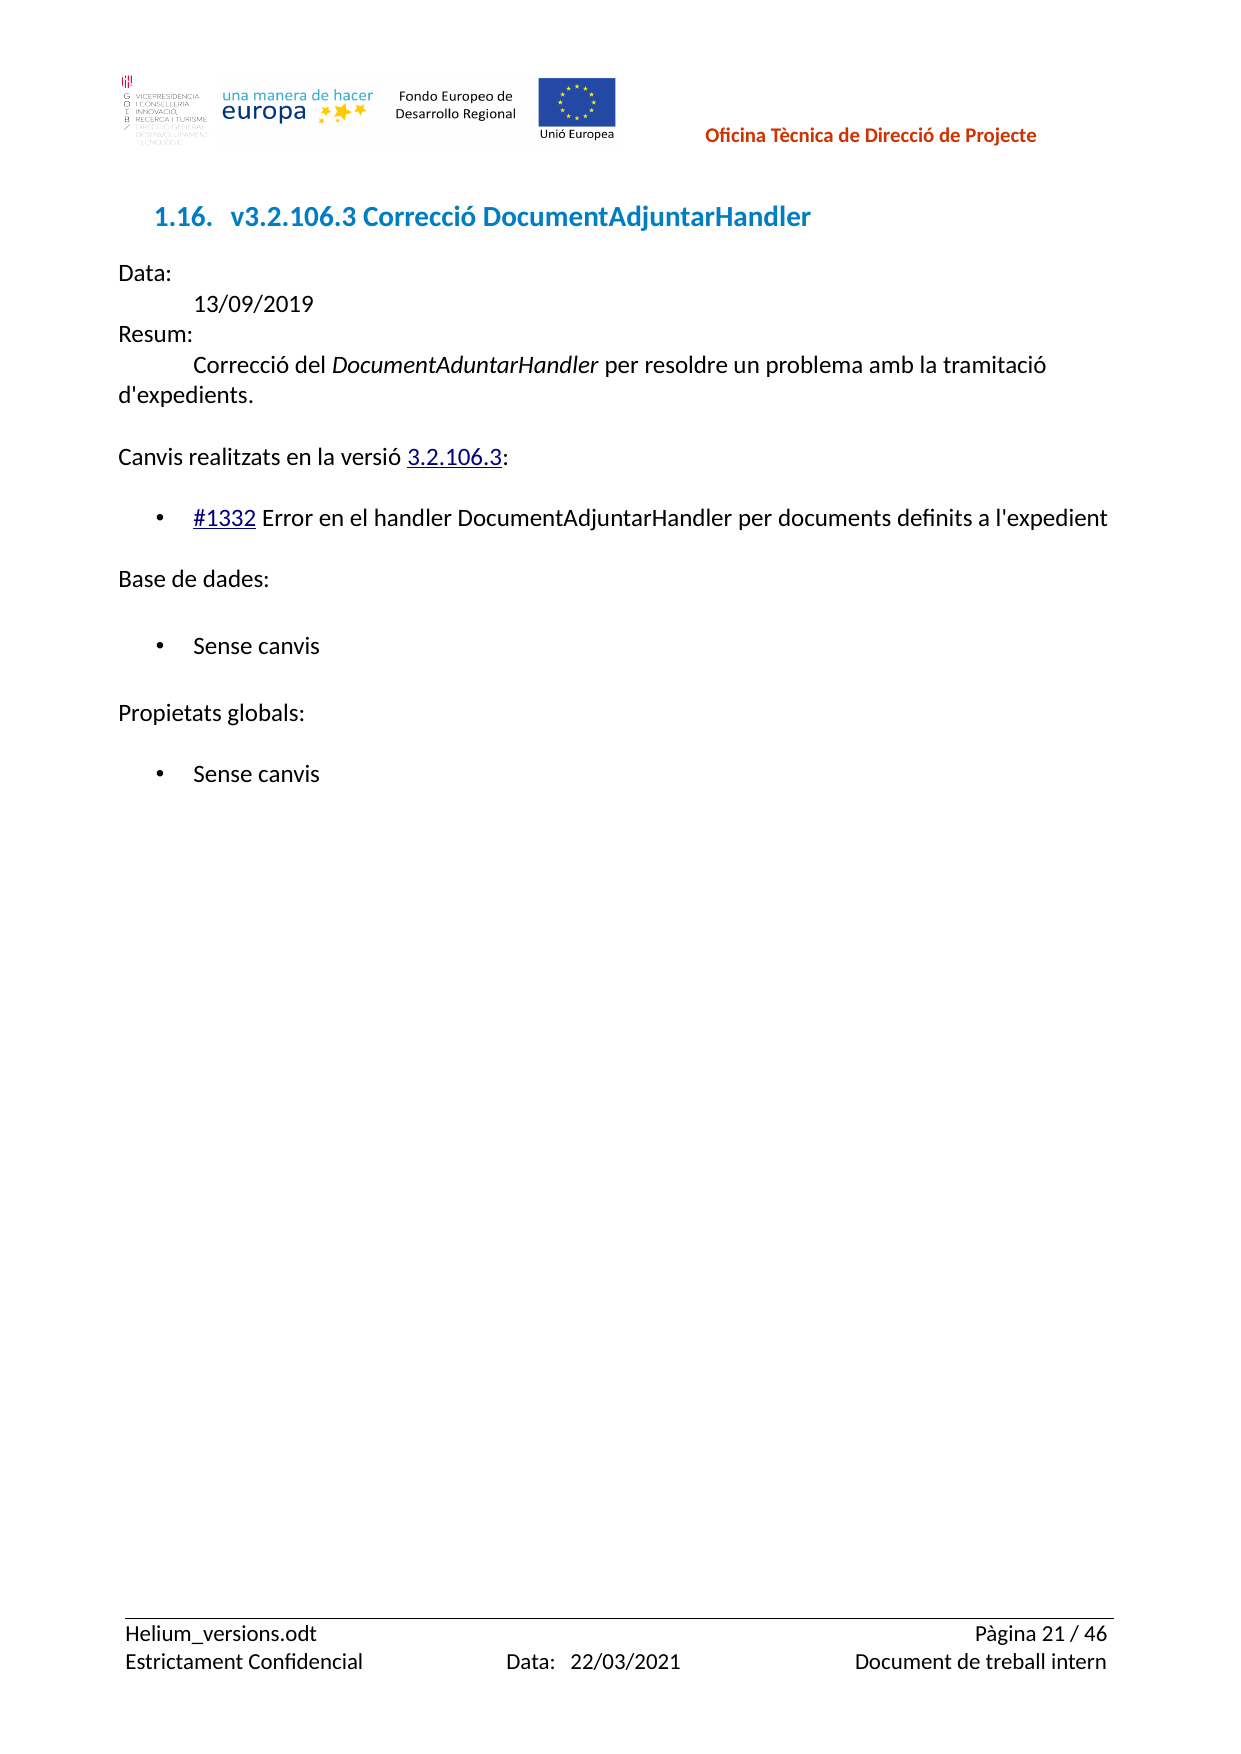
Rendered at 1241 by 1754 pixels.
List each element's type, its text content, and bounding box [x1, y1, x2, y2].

list #1332 Error en el handler DocumentAdjuntarHandler per documents definits a l'expedient [156, 502, 1122, 532]
list Sense canvis [156, 758, 1122, 788]
text Data: [118, 258, 1122, 288]
picture [219, 73, 621, 147]
text Propietats globals: [118, 697, 1122, 727]
text Canvis realitzats en la versió 3.2.106.3: [118, 441, 1122, 471]
text Base de dades: [118, 563, 1122, 593]
subtitle v3.2.106.3 Correcció DocumentAdjuntarHandler [153, 198, 1122, 234]
picture [118, 73, 213, 147]
text 13/09/2019 [118, 288, 1122, 319]
text Correcció del DocumentAduntarHandler per resoldre un problema amb la tramitació d'expedients. [118, 349, 1122, 410]
list Sense canvis [156, 630, 1122, 660]
text Resum: [118, 319, 1122, 349]
